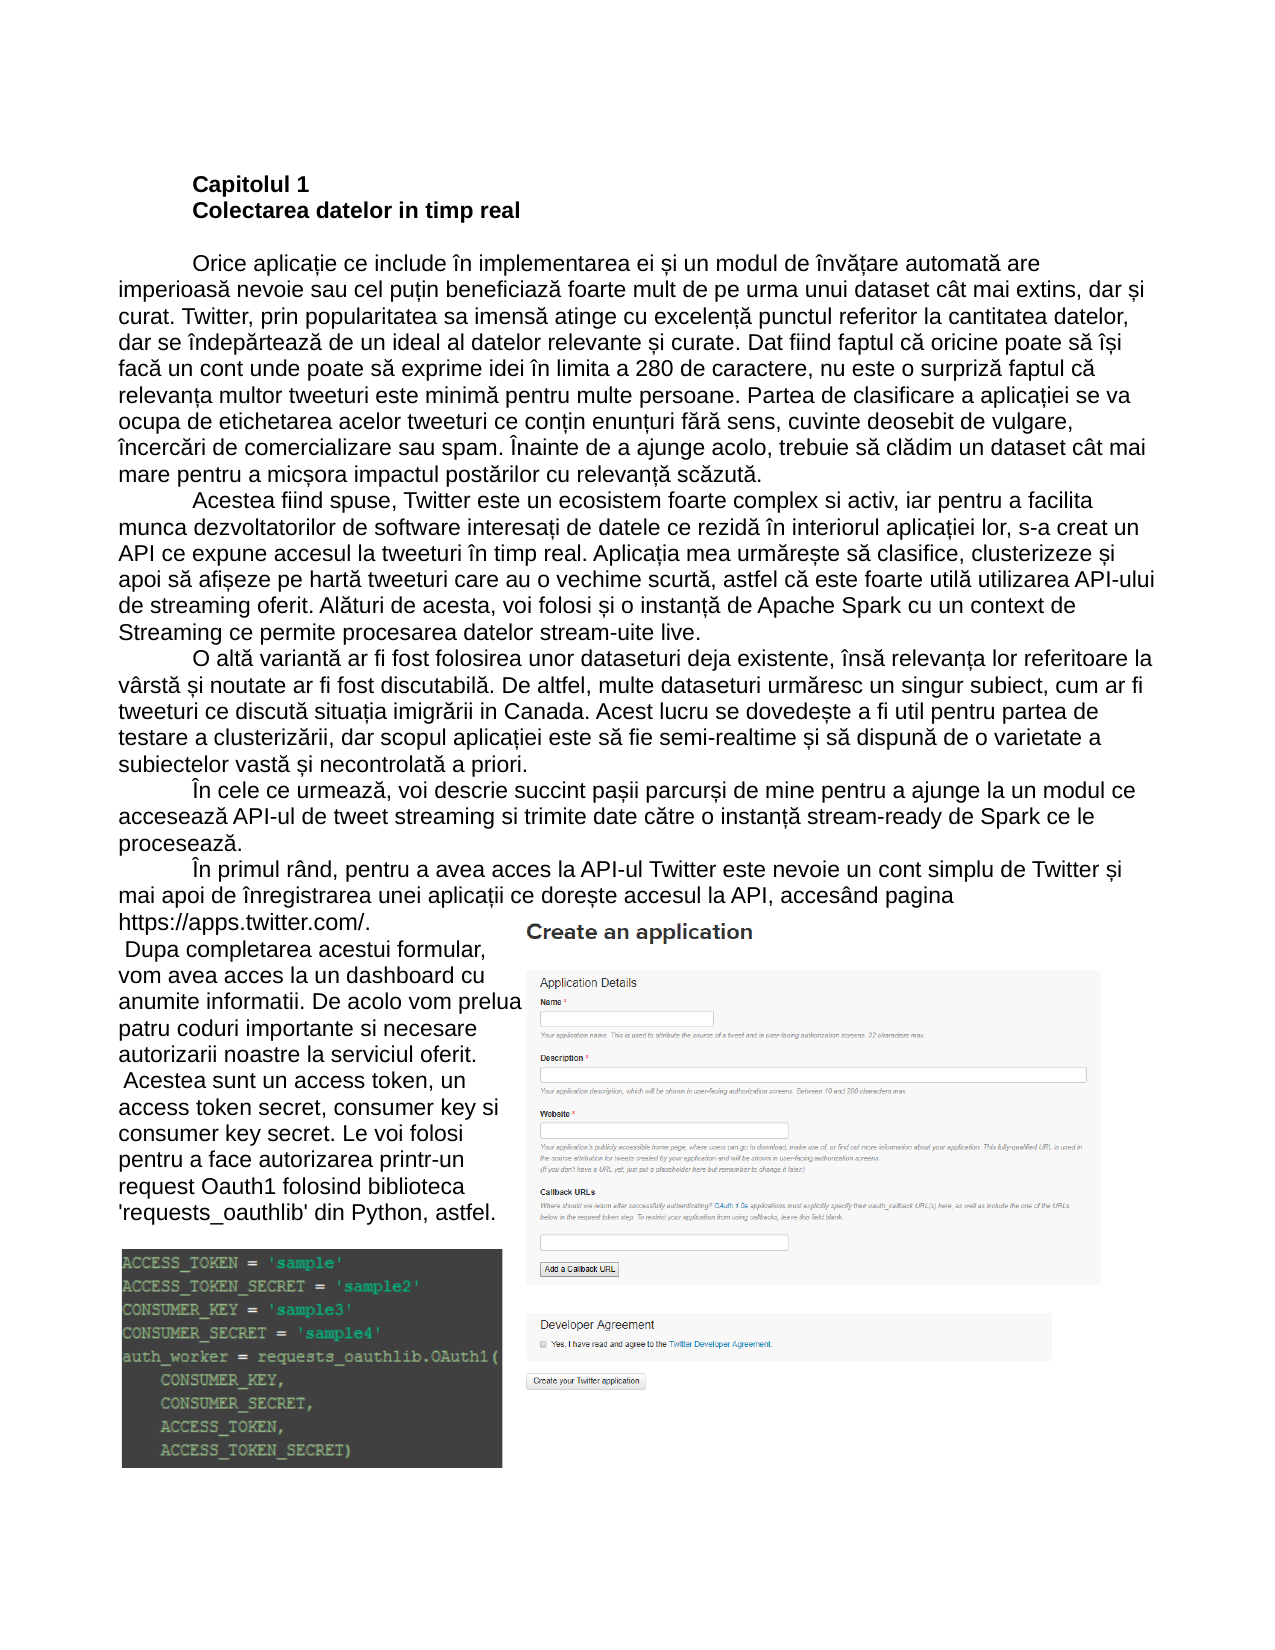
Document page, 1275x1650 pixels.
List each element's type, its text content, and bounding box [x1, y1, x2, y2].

picture [121, 1249, 503, 1468]
text O altă variantă ar fi fost folosirea unor dataseturi deja existente, însă relevanța lor referitoare la vârstă și noutate ar fi fost discutabilă. De altfel, multe dataseturi urmăresc un singur subiect, cum ar fi tweeturi ce discută situația imigrării in Canada. Acest lucru se dovedește a fi util pentru partea de testare a clusterizării, dar scopul aplicației este să fie semi-realtime și să dispună de o varietate a subiectelor vastă și necontrolată a priori. [118, 645, 1157, 777]
picture [522, 918, 1108, 1398]
text În primul rând, pentru a avea acces la API-ul Twitter este nevoie un cont simplu de Twitter și mai apoi de înregistrarea unei aplicații ce dorește accesul la API, accesând pagina https://apps.twitter.com/. [118, 856, 1157, 936]
text Acestea sunt un access token, un access token secret, consumer key si consumer key secret. Le voi folosi pentru a face autorizarea printr-un request Oauth1 folosind biblioteca 'requests_oauthlib' din Python, astfel. [118, 1067, 522, 1226]
text [1108, 1067, 1157, 1226]
text Capitolul 1 [118, 171, 1157, 197]
text Acestea fiind spuse, Twitter este un ecosistem foarte complex si activ, iar pentru a facilita munca dezvoltatorilor de software interesați de datele ce rezidă în interiorul aplicației lor, s-a creat un API ce expune accesul la tweeturi în timp real. Aplicația mea urmărește să clasifice, clusterizeze și apoi să afișeze pe hartă tweeturi care au o vechime scurtă, astfel că este foarte utilă utilizarea API-ului de streaming oferit. Alături de acesta, voi folosi și o instanță de Apache Spark cu un context de Streaming ce permite procesarea datelor stream-uite live. [118, 487, 1157, 645]
text Orice aplicație ce include în implementarea ei și un modul de învățare automată are imperioasă nevoie sau cel puțin beneficiază foarte mult de pe urma unui dataset cât mai extins, dar și curat. Twitter, prin popularitatea sa imensă atinge cu excelență punctul referitor la cantitatea datelor, dar se îndepărtează de un ideal al datelor relevante și curate. Dat fiind faptul că oricine poate să își facă un cont unde poate să exprime idei în limita a 280 de caractere, nu este o surpriză faptul că relevanța multor tweeturi este minimă pentru multe persoane. Partea de clasificare a aplicației se va ocupa de etichetarea acelor tweeturi ce conțin enunțuri fără sens, cuvinte deosebit de vulgare, încercări de comercializare sau spam. Înainte de a ajunge acolo, trebuie să clădim un dataset cât mai mare pentru a micșora impactul postărilor cu relevanță scăzută. [118, 250, 1157, 487]
text Colectarea datelor in timp real [118, 197, 1157, 223]
text În cele ce urmează, voi descrie succint pașii parcurși de mine pentru a ajunge la un modul ce accesează API-ul de tweet streaming si trimite date către o instanță stream-ready de Spark ce le procesează. [118, 777, 1157, 856]
text Dupa completarea acestui formular, vom avea acces la un dashboard cu anumite informatii. De acolo vom prelua patru coduri importante si necesare autorizarii noastre la serviciul oferit. [118, 936, 522, 1067]
text [1108, 936, 1157, 1067]
